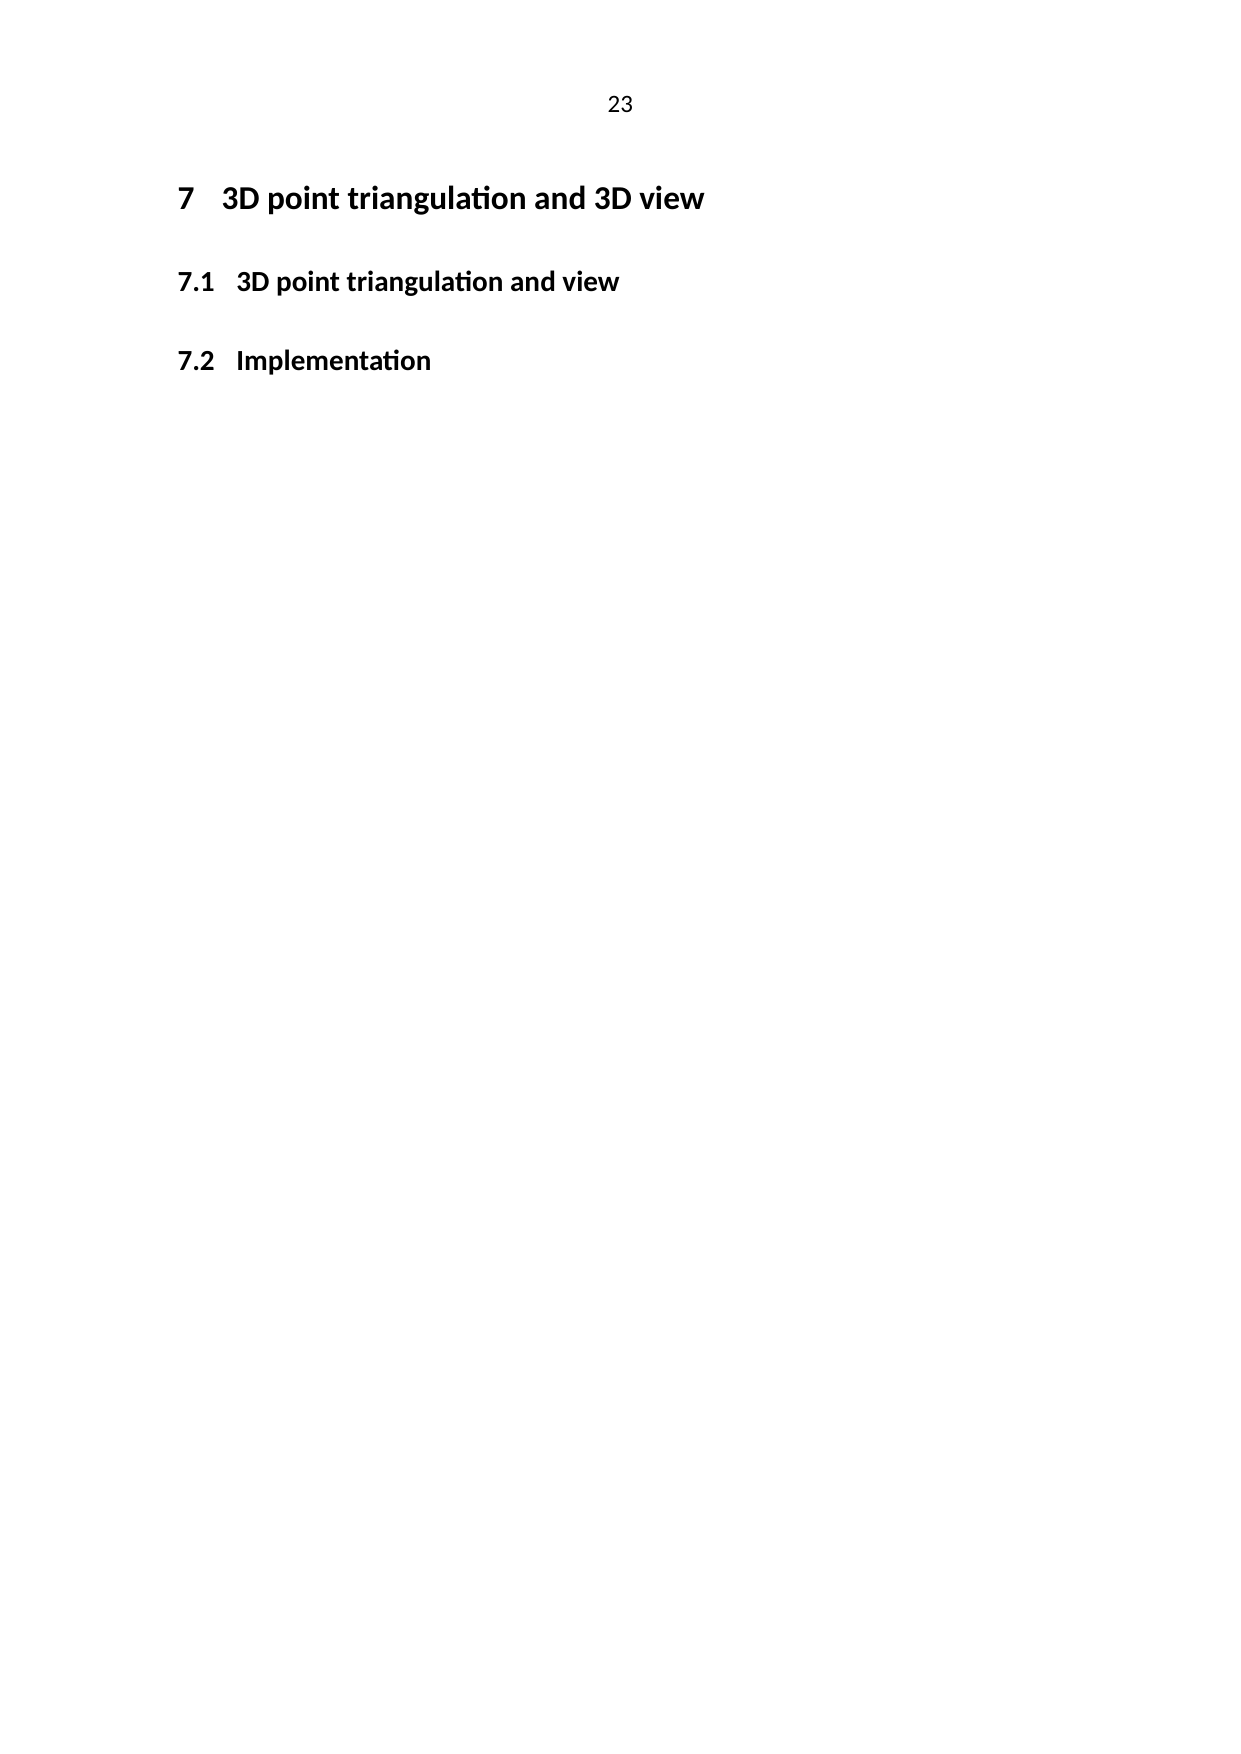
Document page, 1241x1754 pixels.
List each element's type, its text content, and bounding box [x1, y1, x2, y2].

subtitle Implementation [177, 342, 1063, 377]
subtitle 3D point triangulation and 3D view [177, 177, 1063, 218]
subtitle 3D point triangulation and view [177, 263, 1063, 299]
